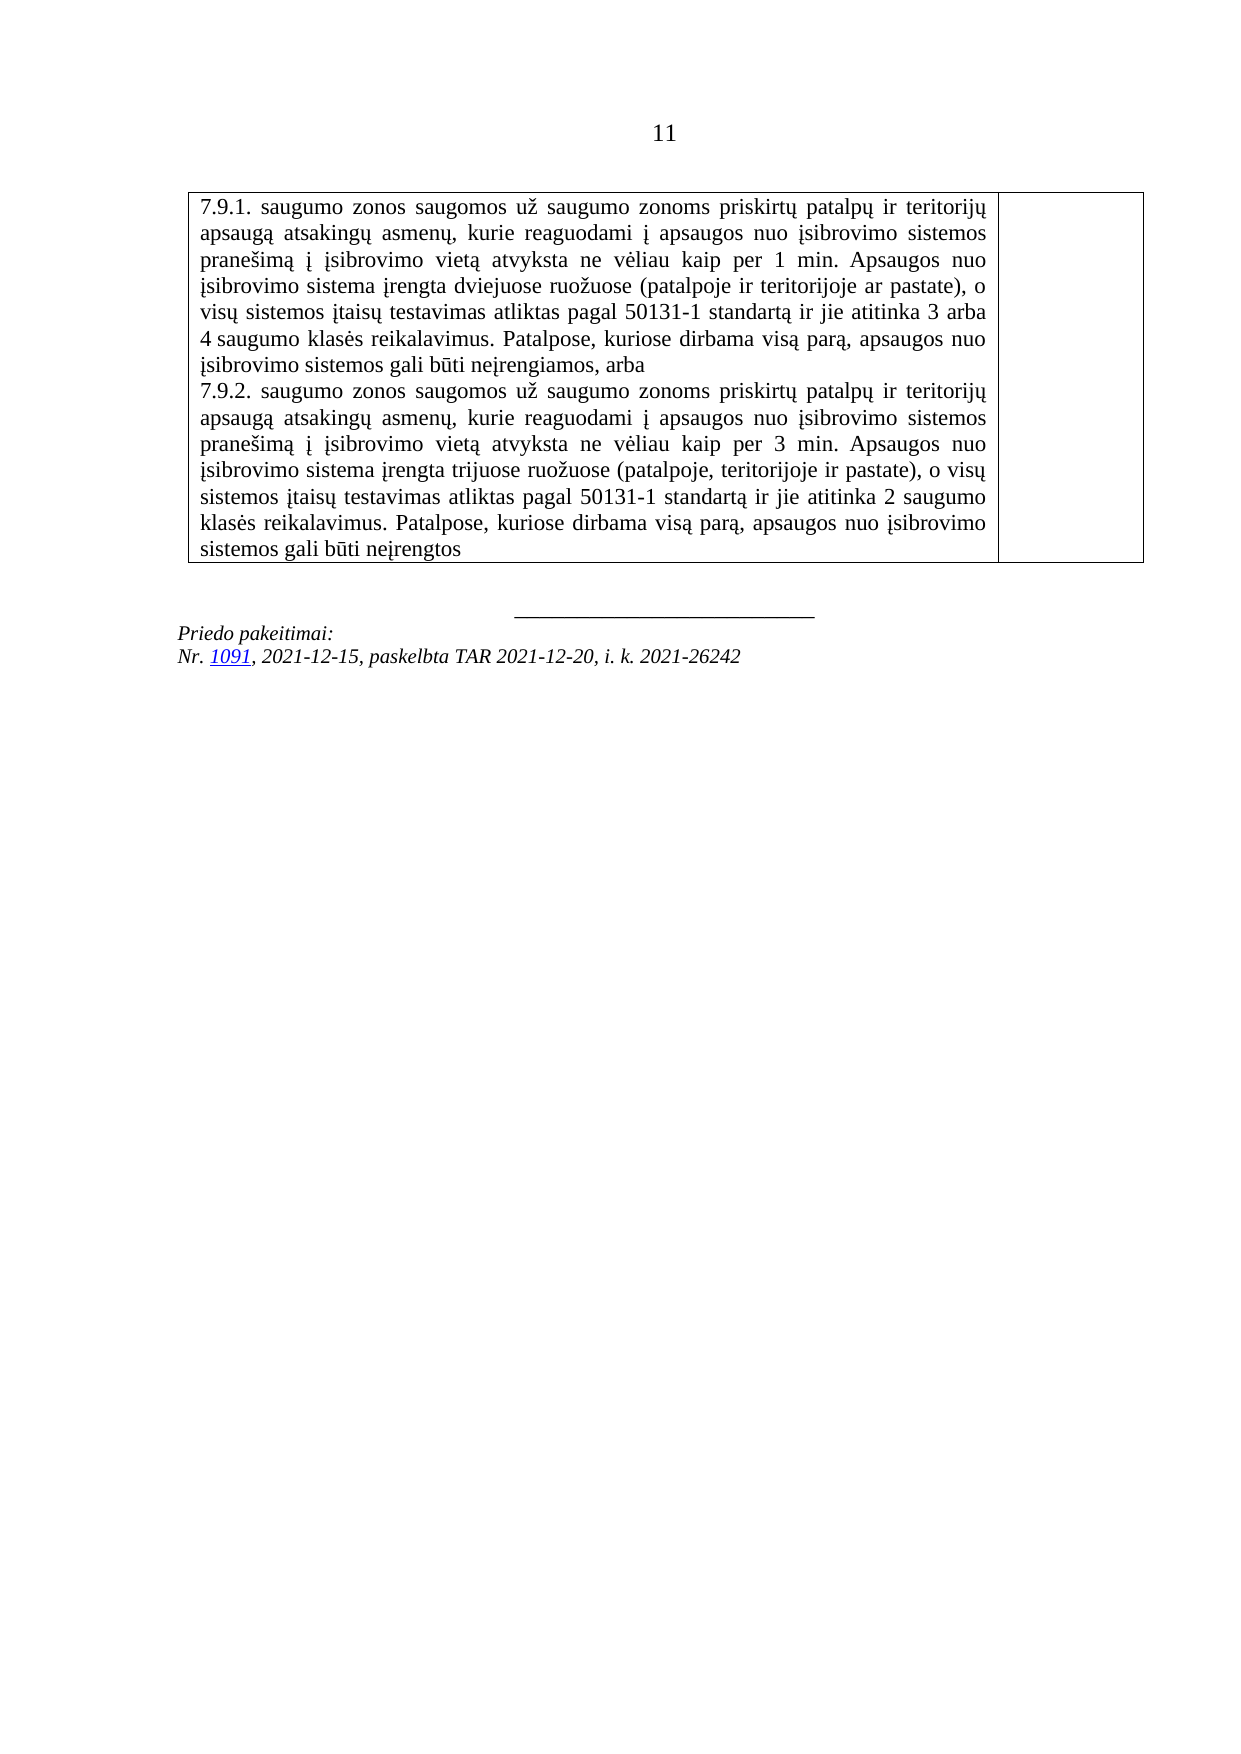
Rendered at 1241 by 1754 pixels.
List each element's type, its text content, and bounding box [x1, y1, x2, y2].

text Nr. 1091, 2021-12-15, paskelbta TAR 2021-12-20, i. k. 2021-26242 [177, 644, 1151, 668]
text Priedo pakeitimai: [177, 620, 1151, 644]
text ________________________ [177, 592, 1151, 620]
table_cell [999, 193, 1143, 562]
table_cell 7.9.1. saugumo zonos saugomos už saugumo zonoms priskirtų patalpų ir teritorijų apsaugą atsakingų asmenų, kurie reaguodami į apsaugos nuo įsibrovimo sistemos pranešimą į įsibrovimo vietą atvyksta ne vėliau kaip per 1 min. Apsaugos nuo įsibrovimo sistema įrengta dviejuose ruožuose (patalpoje ir teritorijoje ar pastate), o visų sistemos įtaisų testavimas atliktas pagal 50131-1 standartą ir jie atitinka 3 arba 4 saugumo klasės reikalavimus. Patalpose, kuriose dirbama visą parą, apsaugos nuo įsibrovimo sistemos gali būti neįrengiamos, arba 7.9.2. saugumo zonos saugomos už saugumo zonoms priskirtų patalpų ir teritorijų apsaugą atsakingų asmenų, kurie reaguodami į apsaugos nuo įsibrovimo sistemos pranešimą į įsibrovimo vietą atvyksta ne vėliau kaip per 3 min. Apsaugos nuo įsibrovimo sistema įrengta trijuose ruožuose (patalpoje, teritorijoje ir pastate), o visų sistemos įtaisų testavimas atliktas pagal 50131-1 standartą ir jie atitinka 2 saugumo klasės reikalavimus. Patalpose, kuriose dirbama visą parą, apsaugos nuo įsibrovimo sistemos gali būti neįrengtos [189, 193, 998, 562]
